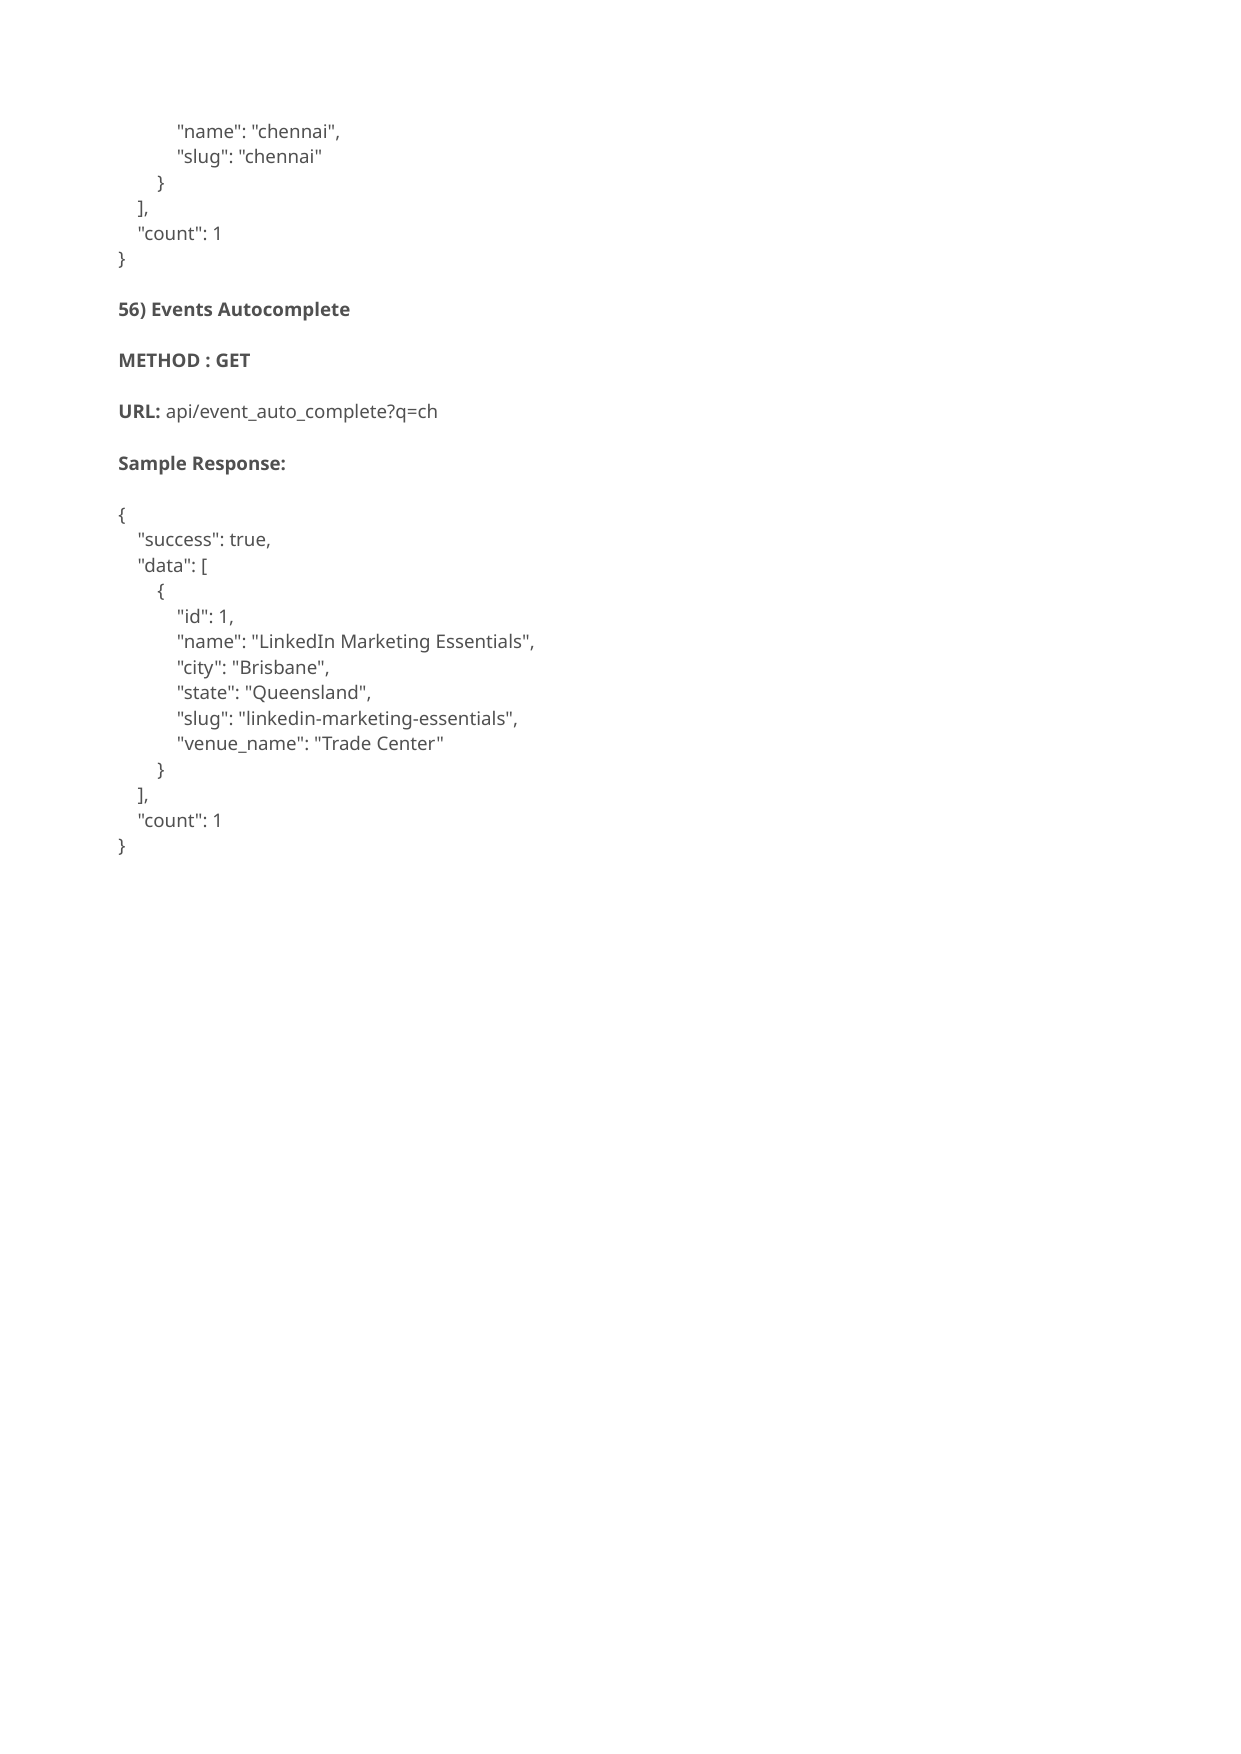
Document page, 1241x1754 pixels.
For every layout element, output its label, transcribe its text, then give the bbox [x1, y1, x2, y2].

text "count": 1 [118, 807, 1122, 833]
text "id": 1, [118, 603, 1122, 628]
text "count": 1 [118, 220, 1122, 246]
text "slug": "linkedin-marketing-essentials", [118, 705, 1122, 731]
text "city": "Brisbane", [118, 654, 1122, 679]
text "venue_name": "Trade Center" [118, 731, 1122, 756]
text "name": "LinkedIn Marketing Essentials", [118, 628, 1122, 654]
text } [118, 756, 1122, 782]
text Sample Response: [118, 450, 1122, 475]
text URL: api/event_auto_complete?q=ch [118, 399, 1122, 424]
text "success": true, [118, 526, 1122, 552]
text "slug": "chennai" [118, 144, 1122, 169]
text ], [118, 195, 1122, 220]
text } [118, 169, 1122, 195]
text } [118, 833, 1122, 858]
text "name": "chennai", [118, 118, 1122, 144]
text ], [118, 782, 1122, 807]
text "state": "Queensland", [118, 679, 1122, 705]
text } [118, 246, 1122, 271]
text { [118, 577, 1122, 603]
text METHOD : GET [118, 348, 1122, 373]
text { [118, 501, 1122, 526]
text "data": [ [118, 552, 1122, 577]
text 56) Events Autocomplete [118, 297, 1122, 322]
